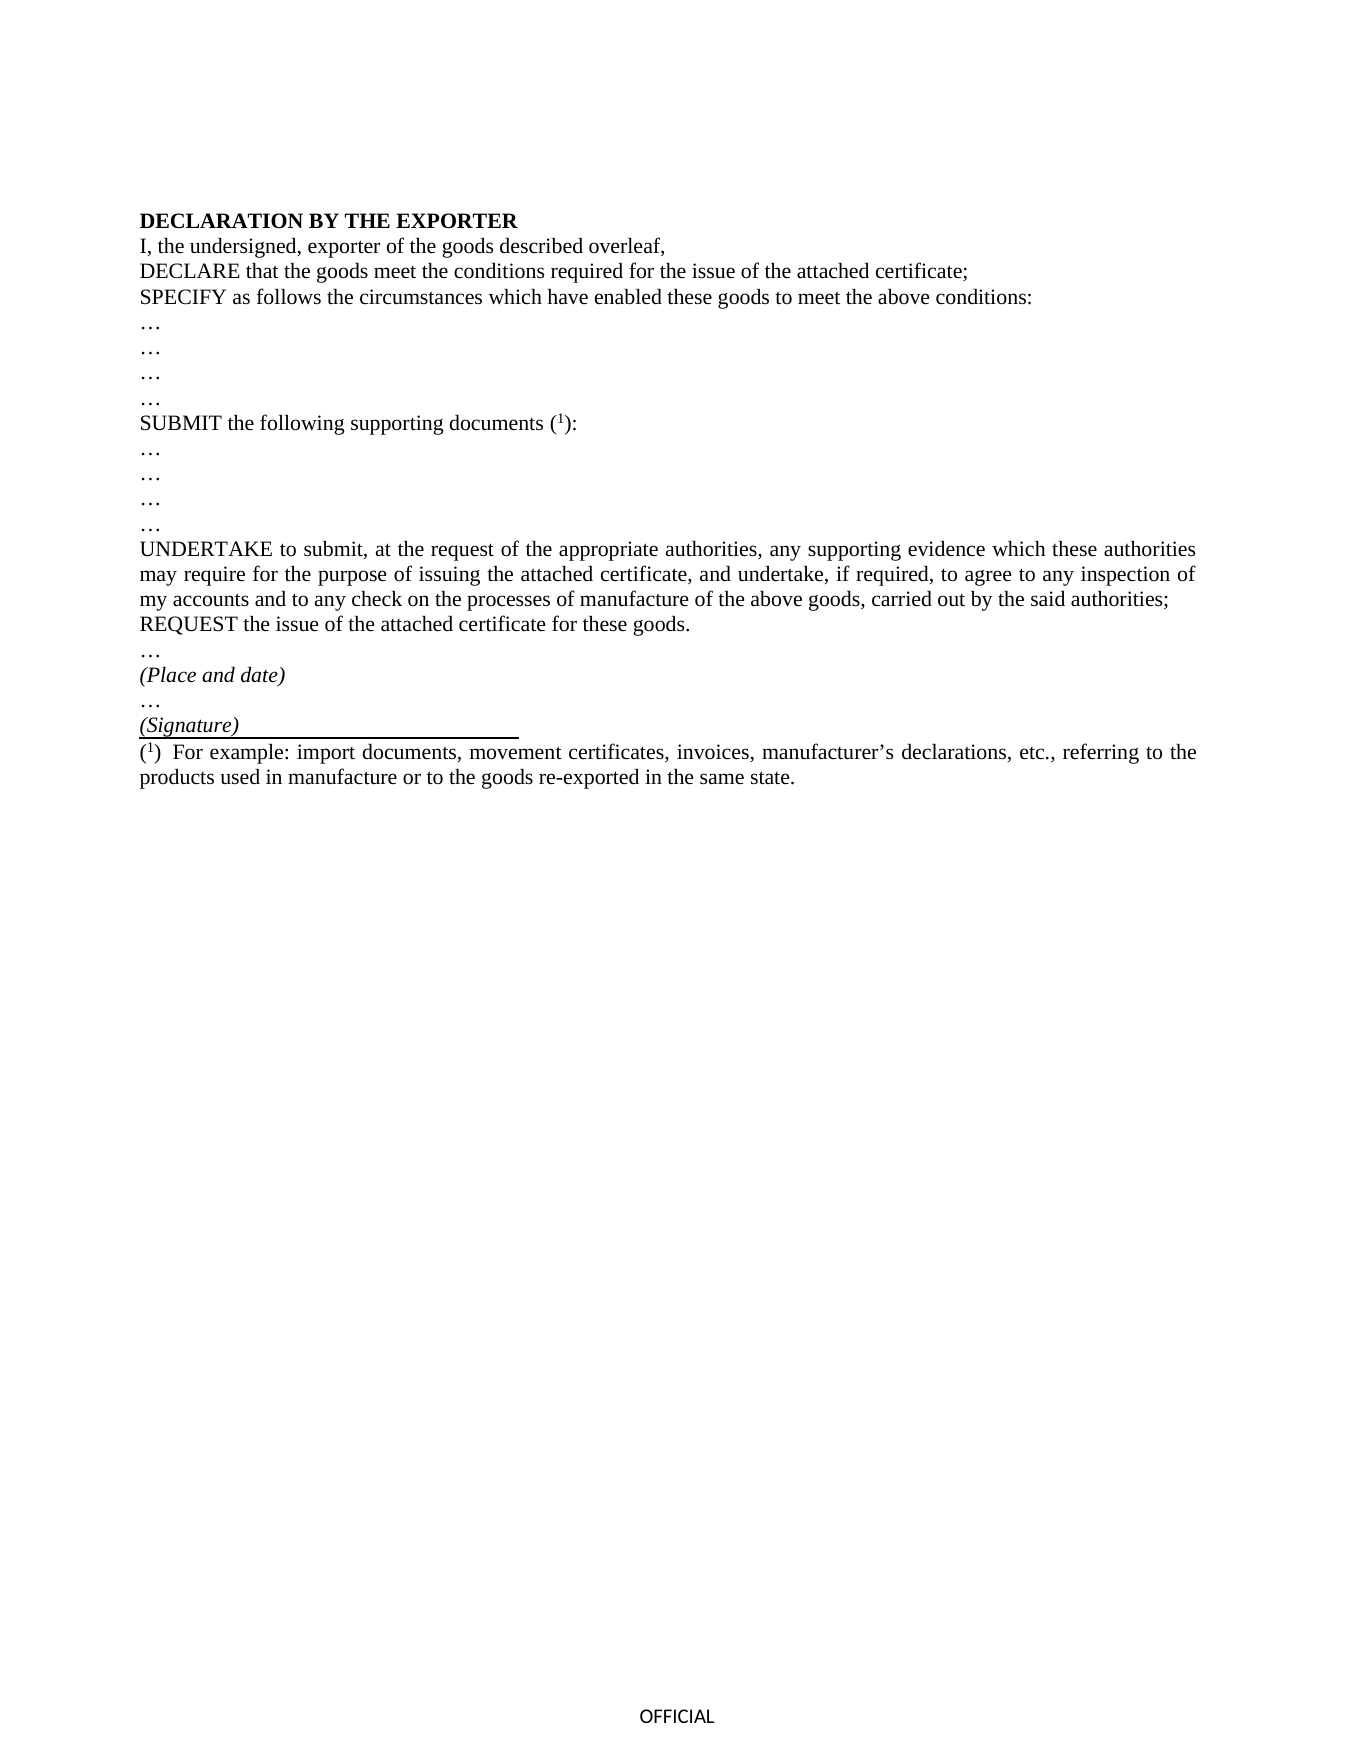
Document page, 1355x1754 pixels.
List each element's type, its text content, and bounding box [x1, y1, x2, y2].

text REQUEST the issue of the attached certificate for these goods. [139, 611, 1198, 637]
text … [139, 384, 1198, 410]
text DECLARATION BY THE EXPORTER [139, 208, 1198, 233]
text SPECIFY as follows the circumstances which have enabled these goods to meet the above conditions: [139, 284, 1198, 309]
text (Place and date) [139, 662, 1198, 687]
text … [139, 334, 1198, 359]
text … [139, 637, 1198, 662]
text … [139, 309, 1198, 334]
text (1) For example: import documents, movement certificates, invoices, manufacturer’s declarations, etc., referring to the products used in manufacture or to the goods re-exported in the same state. [139, 739, 1198, 789]
text UNDERTAKE to submit, at the request of the appropriate authorities, any supporting evidence which these authorities may require for the purpose of issuing the attached certificate, and undertake, if required, to agree to any inspection of my accounts and to any check on the processes of manufacture of the above goods, carried out by the said authorities; [139, 536, 1198, 611]
text … [139, 687, 1198, 712]
text … [139, 359, 1198, 384]
text (Signature) [139, 712, 1198, 737]
text I, the undersigned, exporter of the goods described overleaf, [139, 233, 1198, 258]
text … [139, 511, 1198, 536]
text … [139, 435, 1198, 460]
text … [139, 460, 1198, 485]
text DECLARE that the goods meet the conditions required for the issue of the attached certificate; [139, 258, 1198, 284]
text SUBMIT the following supporting documents (1): [139, 410, 1198, 435]
text … [139, 485, 1198, 511]
